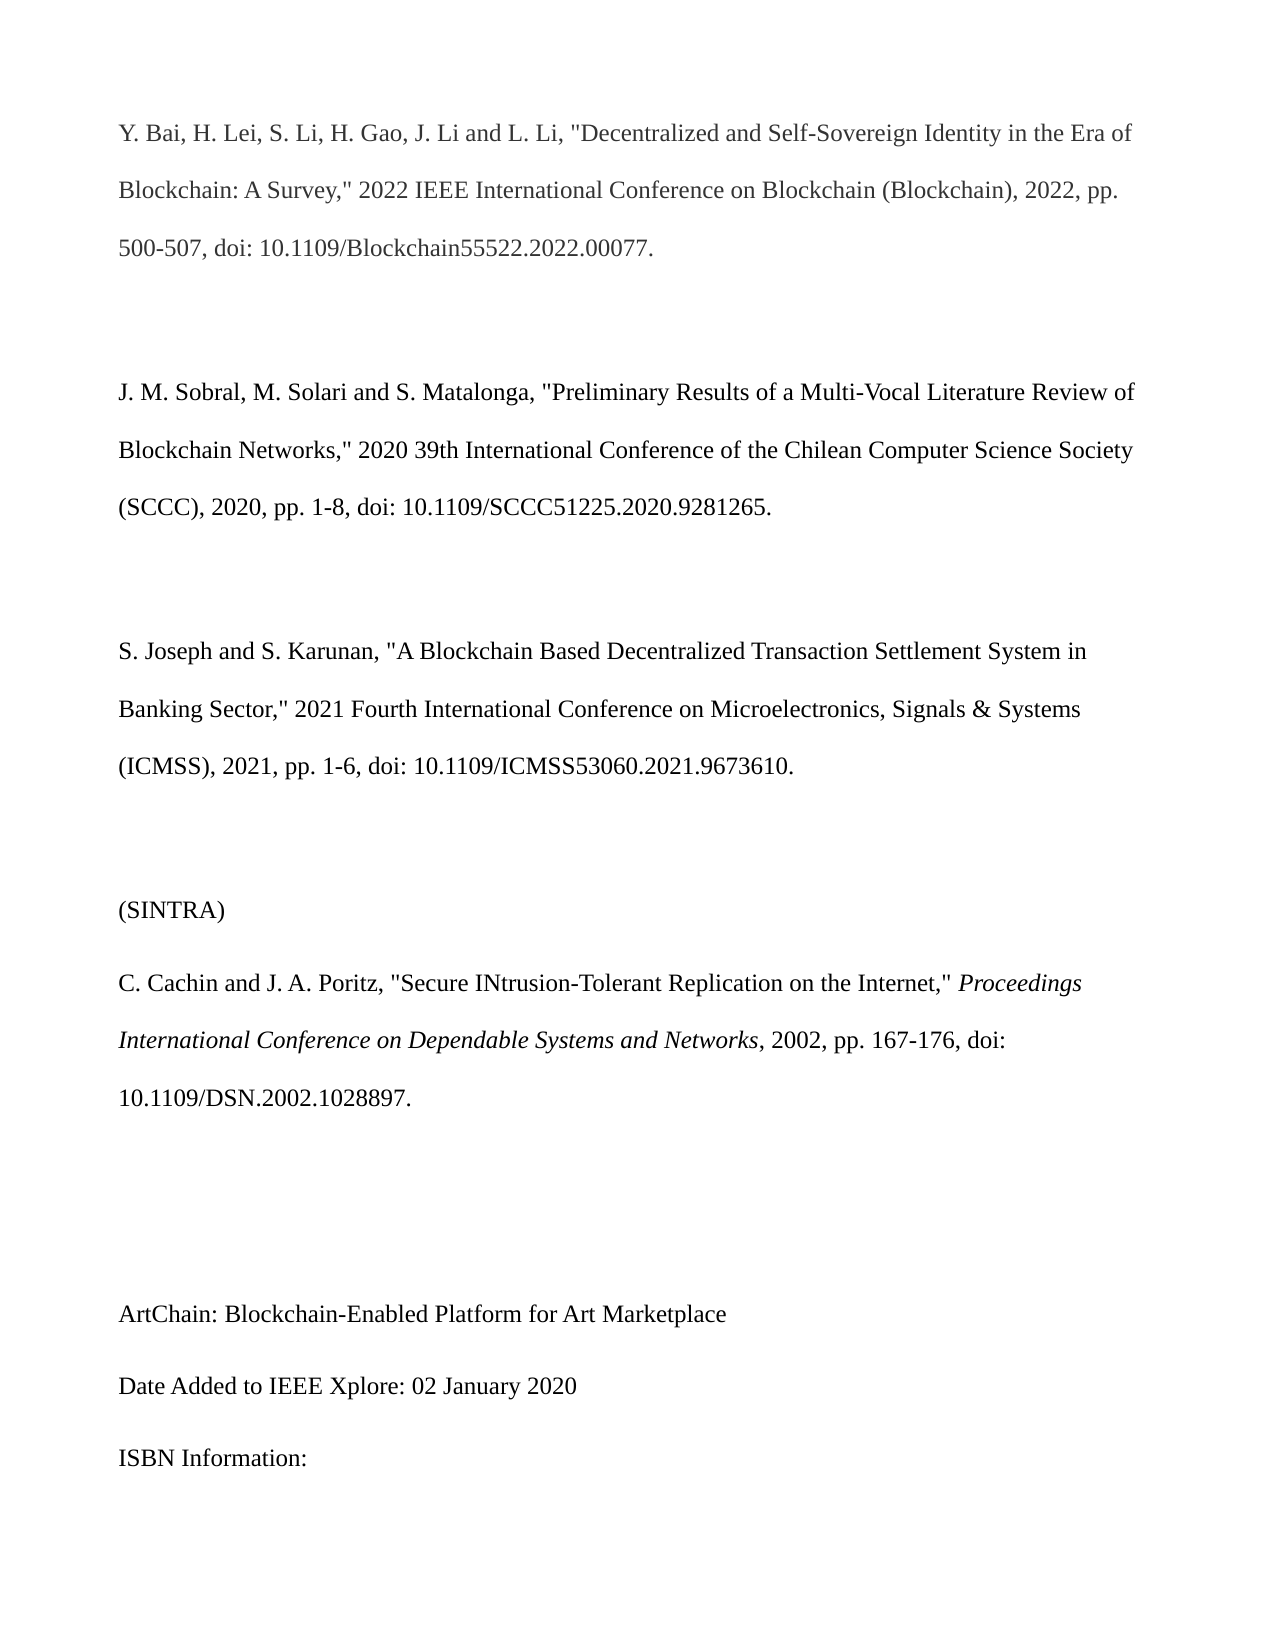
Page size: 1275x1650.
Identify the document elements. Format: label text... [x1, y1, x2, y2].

text Date Added to IEEE Xplore: 02 January 2020 [118, 1371, 1157, 1400]
text Y. Bai, H. Lei, S. Li, H. Gao, J. Li and L. Li, "Decentralized and Self-Sovereign Identity in the Era of Blockchain: A Survey," 2022 IEEE International Conference on Blockchain (Blockchain), 2022, pp. 500-507, doi: 10.1109/Blockchain55522.2022.00077. [118, 118, 1157, 262]
text S. Joseph and S. Karunan, "A Blockchain Based Decentralized Transaction Settlement System in Banking Sector," 2021 Fourth International Conference on Microelectronics, Signals & Systems (ICMSS), 2021, pp. 1-6, doi: 10.1109/ICMSS53060.2021.9673610. [118, 636, 1157, 780]
text C. Cachin and J. A. Poritz, "Secure INtrusion-Tolerant Replication on the Internet," Proceedings International Conference on Dependable Systems and Networks, 2002, pp. 167-176, doi: 10.1109/DSN.2002.1028897. [118, 968, 1157, 1111]
text ISBN Information: [118, 1443, 1157, 1472]
text ArtChain: Blockchain-Enabled Platform for Art Marketplace [118, 1299, 1157, 1328]
text (SINTRA) [118, 896, 1157, 924]
text J. M. Sobral, M. Solari and S. Matalonga, "Preliminary Results of a Multi-Vocal Literature Review of Blockchain Networks," 2020 39th International Conference of the Chilean Computer Science Society (SCCC), 2020, pp. 1-8, doi: 10.1109/SCCC51225.2020.9281265. [118, 377, 1157, 521]
